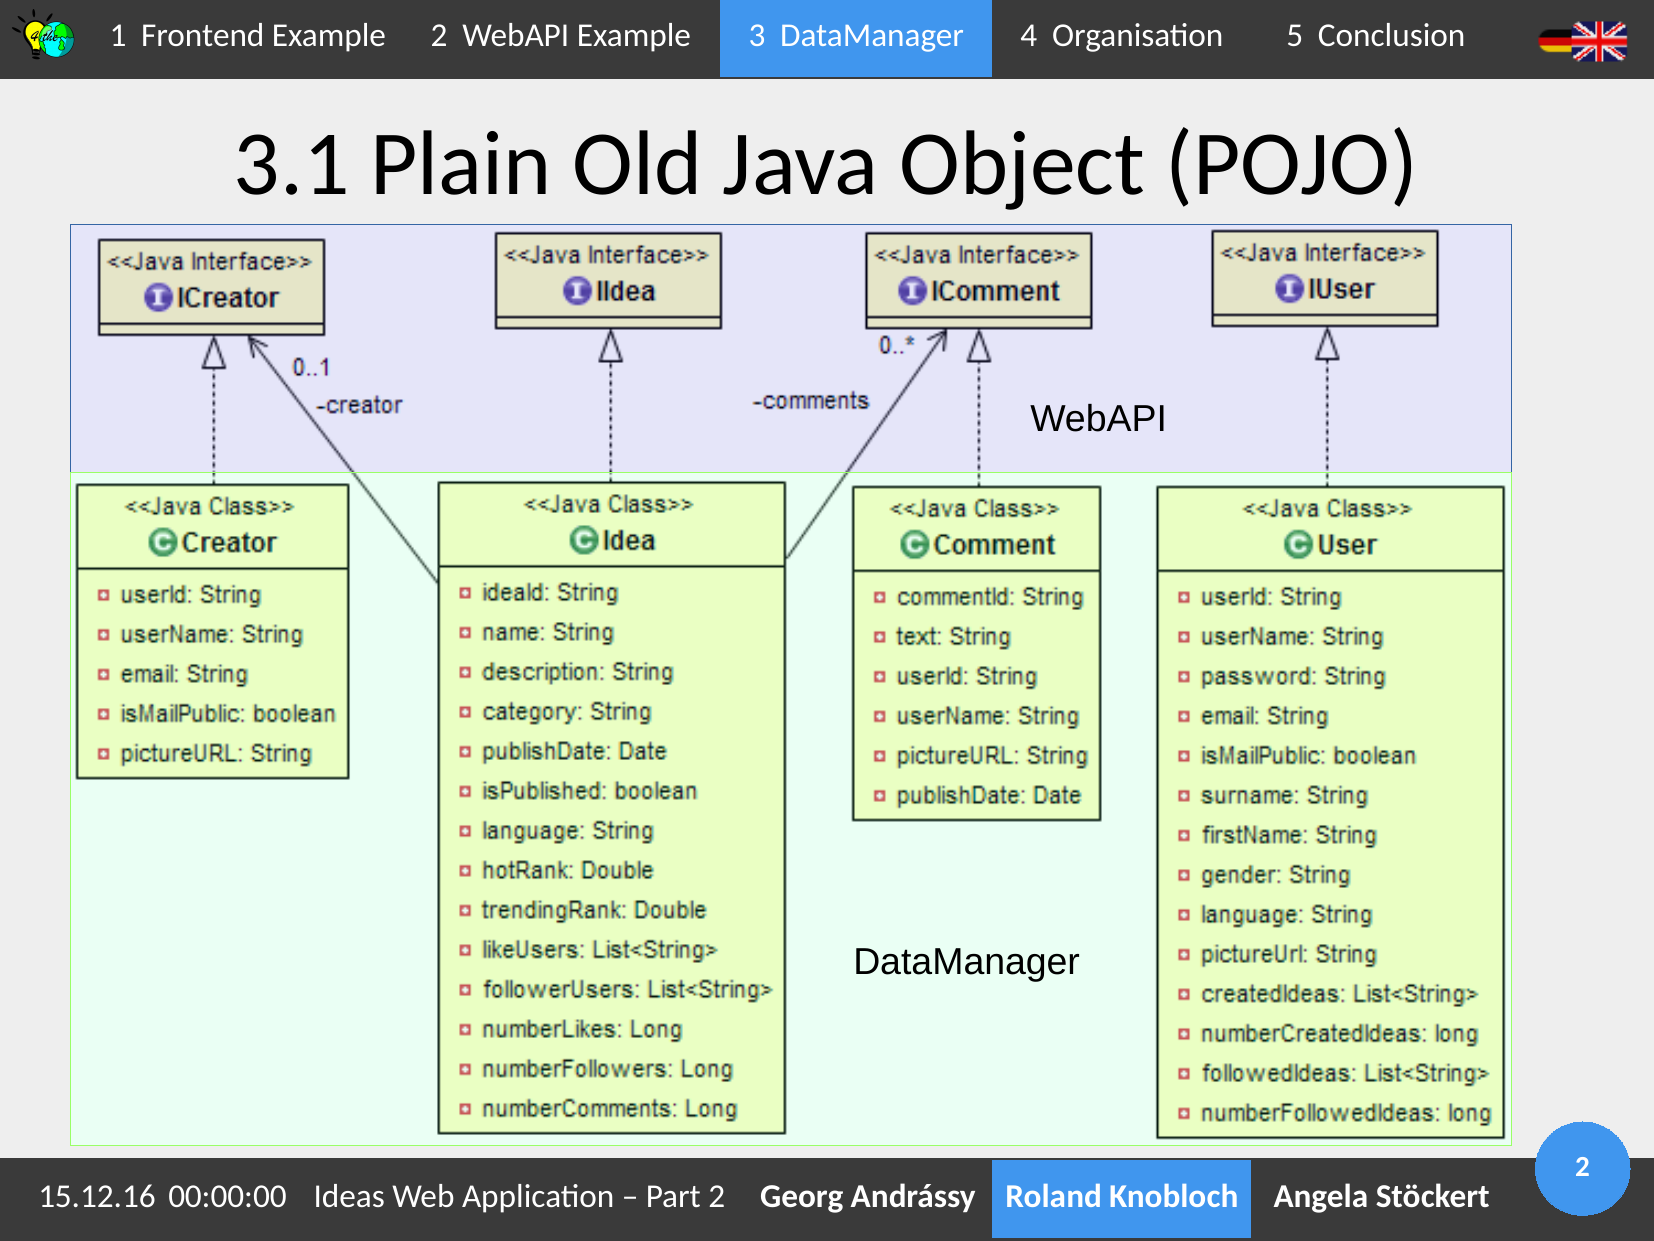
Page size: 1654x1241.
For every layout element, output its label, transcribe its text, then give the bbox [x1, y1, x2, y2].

picture [2, 0, 83, 79]
text_box 4 Organisation [992, 0, 1251, 77]
text_box Georg Andrássy [744, 1160, 992, 1238]
text_box 1 Frontend Example [94, 0, 401, 77]
title 3.1 Plain Old Java Object (POJO) [82, 94, 1571, 249]
text_box Angela Stöckert [1251, 1160, 1512, 1238]
picture [1536, 18, 1629, 64]
text_box Ideas Web Application – Part 2 [307, 1160, 733, 1238]
text_box [70, 224, 1512, 1146]
text_box 3 DataManager [720, 0, 992, 77]
text_box Roland Knobloch [992, 1160, 1251, 1238]
text_box 2 WebAPI Example [401, 0, 720, 77]
text_box 5 Conclusion [1251, 0, 1501, 77]
text_box WebAPI [1015, 389, 1288, 447]
text_box DataManager [838, 933, 1111, 1032]
